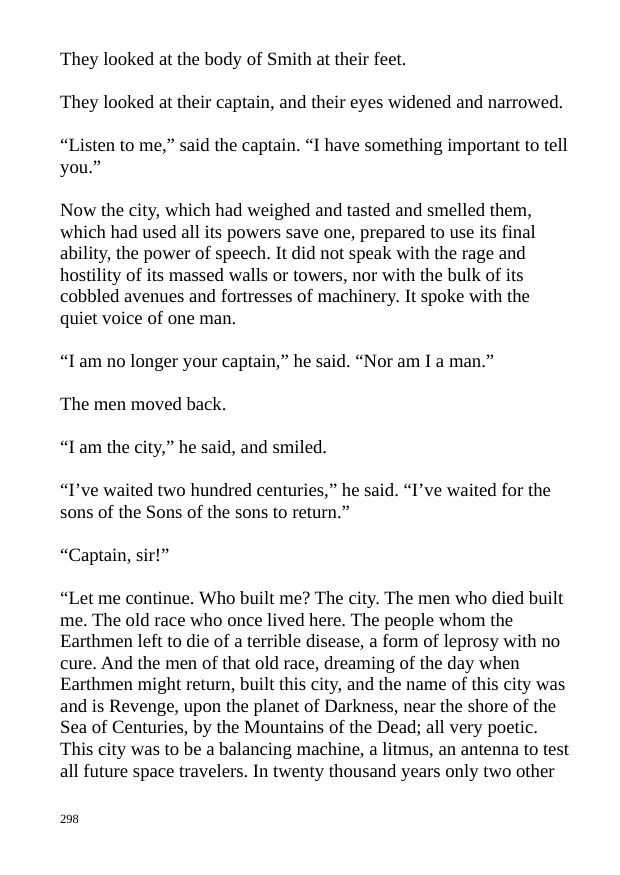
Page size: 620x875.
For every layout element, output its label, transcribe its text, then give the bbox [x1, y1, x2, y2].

text They looked at the body of Smith at their feet. They looked at their captain, and their eyes widened and narrowed. “Listen to me,” said the captain. “I have something important to tell you.” Now the city, which had weighed and tasted and smelled them, which had used all its powers save one, prepared to use its final ability, the power of speech. It did not speak with the rage and hostility of its massed walls or towers, nor with the bulk of its cobbled avenues and fortresses of machinery. It spoke with the quiet voice of one man. “I am no longer your captain,” he said. “Nor am I a man.” The men moved back. “I am the city,” he said, and smiled. “I’ve waited two hundred centuries,” he said. “I’ve waited for the sons of the Sons of the sons to return.” “Captain, sir!” “Let me continue. Who built me? The city. The men who died built me. The old race who once lived here. The people whom the Earthmen left to die of a terrible disease, a form of leprosy with no cure. And the men of that old race, dreaming of the day when Earthmen might return, built this city, and the name of this city was and is Revenge, upon the planet of Darkness, near the shore of the Sea of Centuries, by the Mountains of the Dead; all very poetic. This city was to be a balancing machine, a litmus, an antenna to test all future space travelers. In twenty thousand years only two other [60, 48, 571, 781]
